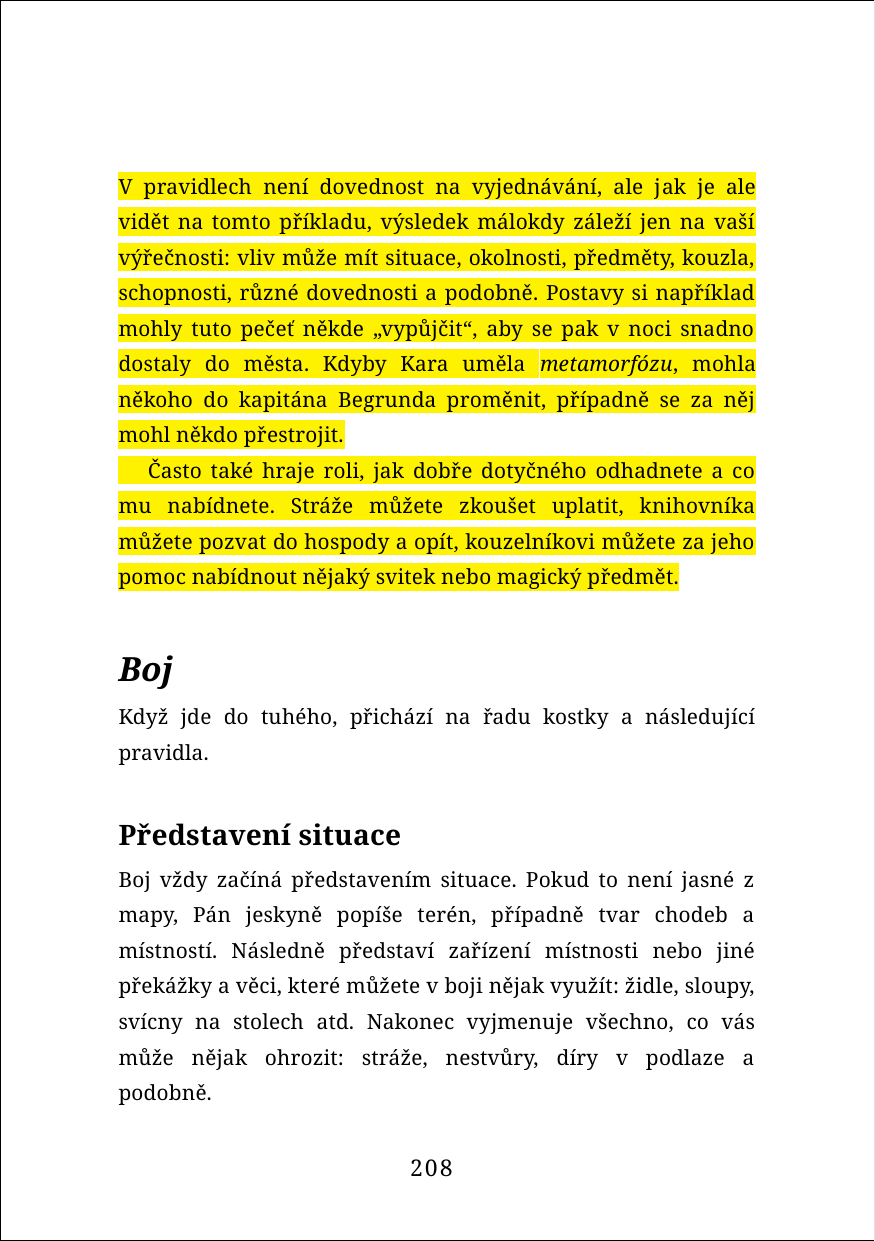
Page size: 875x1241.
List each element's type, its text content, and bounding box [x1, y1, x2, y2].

text Když jde do tuhého, přichází na řadu kostky a následující pravidla. [118, 702, 756, 766]
text V pravidlech není dovednost na vyjednávání, ale jak je ale vidět na tomto příkladu, výsledek málokdy záleží jen na vaší výřečnosti: vliv může mít situace, okolnosti, předměty, kouzla, schopnosti, různé dovednosti a podobně. Postavy si například mohly tuto pečeť někde „vypůjčit“, aby se pak v noci snadno dostaly do města. Kdyby Kara uměla metamorfózu, mohla někoho do kapitána Begrunda proměnit, případně se za něj mohl někdo přestrojit. Často také hraje roli, jak dobře dotyčného odhadnete a co mu nabídnete. Stráže můžete zkoušet uplatit, knihovníka můžete pozvat do hospody a opít, kouzelníkovi můžete za jeho pomoc nabídnout nějaký svitek nebo magický předmět. [118, 172, 756, 591]
text Boj vždy začíná představením situace. Pokud to není jasné z mapy, Pán jeskyně popíše terén, případně tvar chodeb a místností. Následně představí zařízení místnosti nebo jiné překážky a věci, které můžete v boji nějak využít: židle, sloupy, svícny na stolech atd. Nakonec vyjmenuje všechno, co vás může nějak ohrozit: stráže, nestvůry, díry v podlaze a podobně. [118, 865, 756, 1107]
subtitle Boj [118, 645, 756, 691]
subtitle Představení situace [118, 815, 756, 853]
